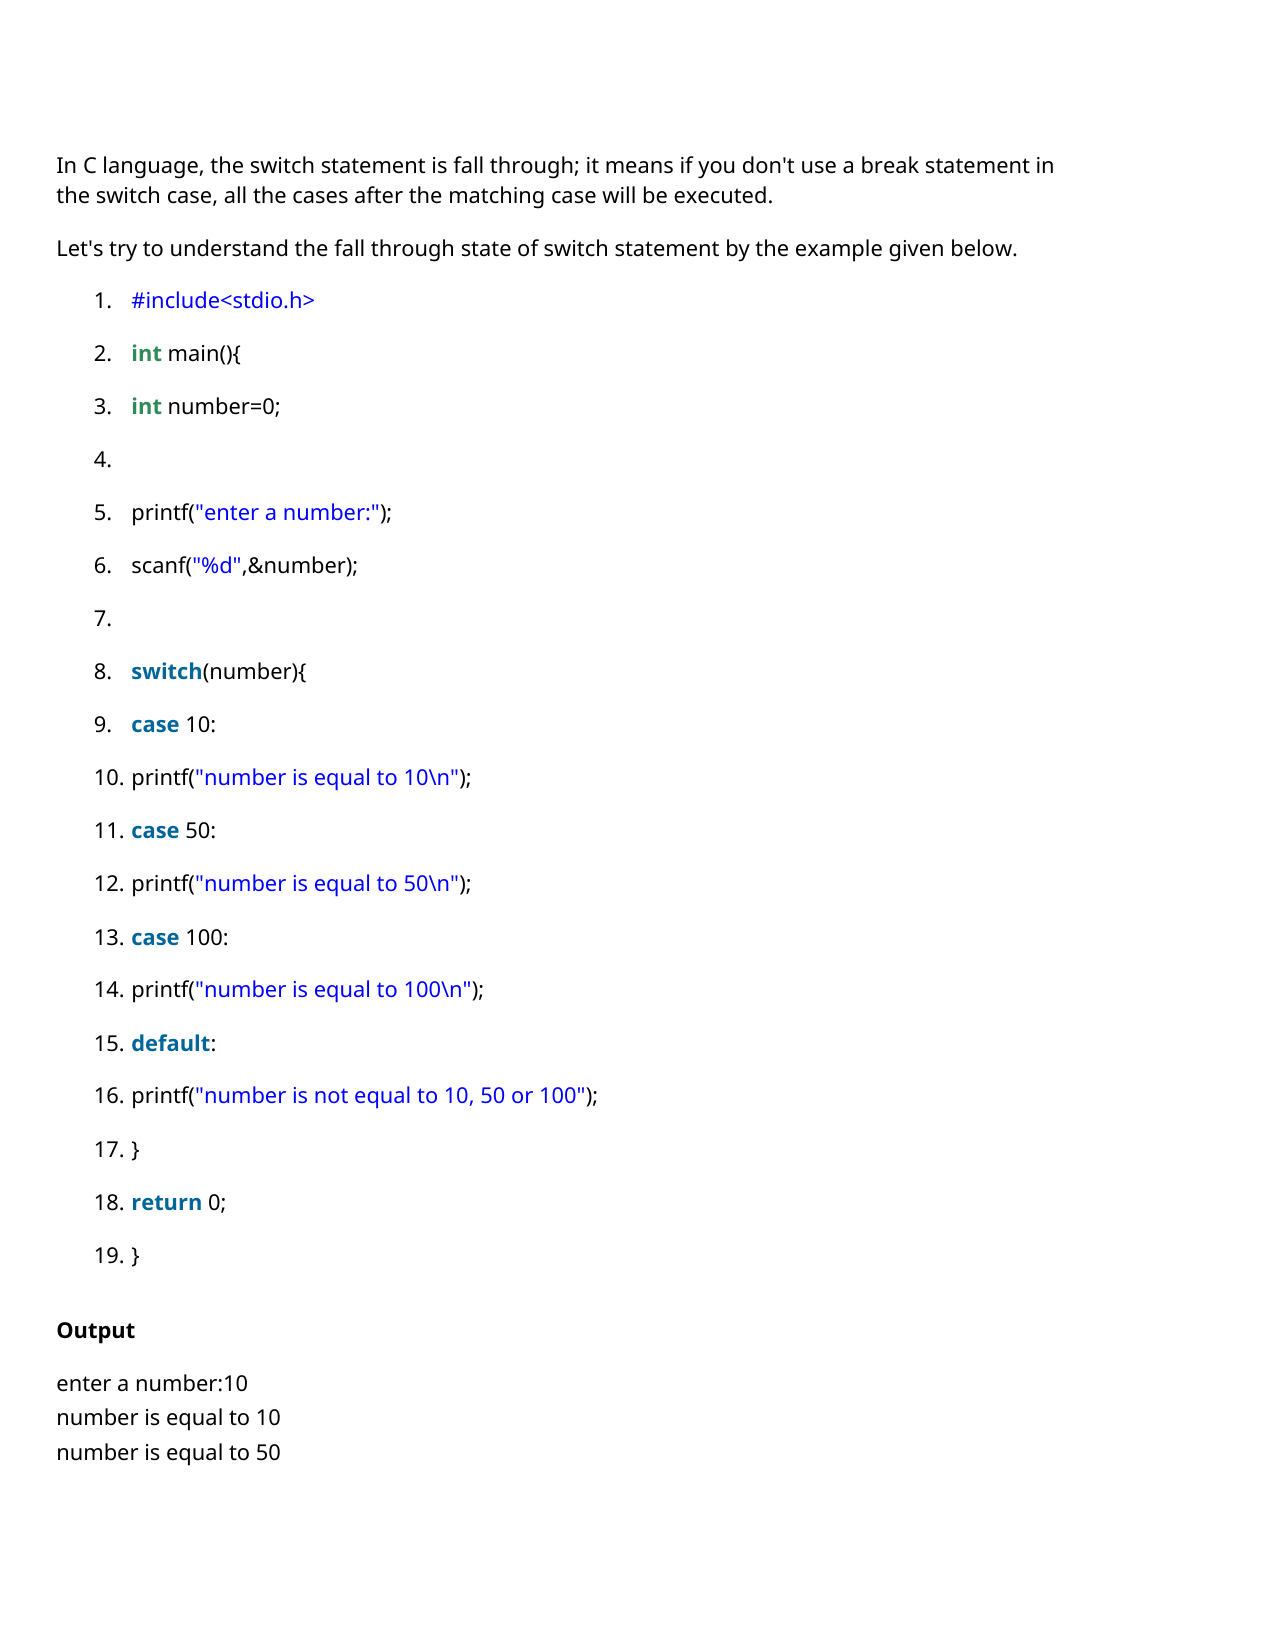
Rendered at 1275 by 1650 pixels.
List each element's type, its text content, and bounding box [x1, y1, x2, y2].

list printf("number is not equal to 10, 50 or 100"); [94, 1081, 1092, 1110]
list printf("number is equal to 50\n"); [94, 868, 1092, 898]
list printf("number is equal to 10\n"); [94, 762, 1092, 792]
text number is equal to 50 [56, 1437, 1087, 1466]
list switch(number){ [94, 656, 1092, 686]
list } [94, 1133, 1092, 1163]
list case 10: [94, 709, 1092, 739]
text number is equal to 10 [56, 1402, 1087, 1432]
list printf("enter a number:"); [94, 497, 1092, 527]
list printf("number is equal to 100\n"); [94, 974, 1092, 1004]
text enter a number:10 [56, 1368, 1087, 1398]
list #include<stdio.h> [94, 285, 1092, 315]
list default: [94, 1027, 1092, 1057]
text In C language, the switch statement is fall through; it means if you don't use a break statement in the switch case, all the cases after the matching case will be executed. [56, 150, 1087, 209]
text Let's try to understand the fall through state of switch statement by the example given below. [56, 232, 1087, 262]
list int number=0; [94, 391, 1092, 421]
list int main(){ [94, 338, 1092, 368]
list scanf("%d",&number); [94, 550, 1092, 580]
list } [94, 1239, 1092, 1269]
list case 50: [94, 815, 1092, 845]
text Output [56, 1316, 1087, 1345]
list return 0; [94, 1187, 1092, 1216]
list case 100: [94, 921, 1092, 951]
